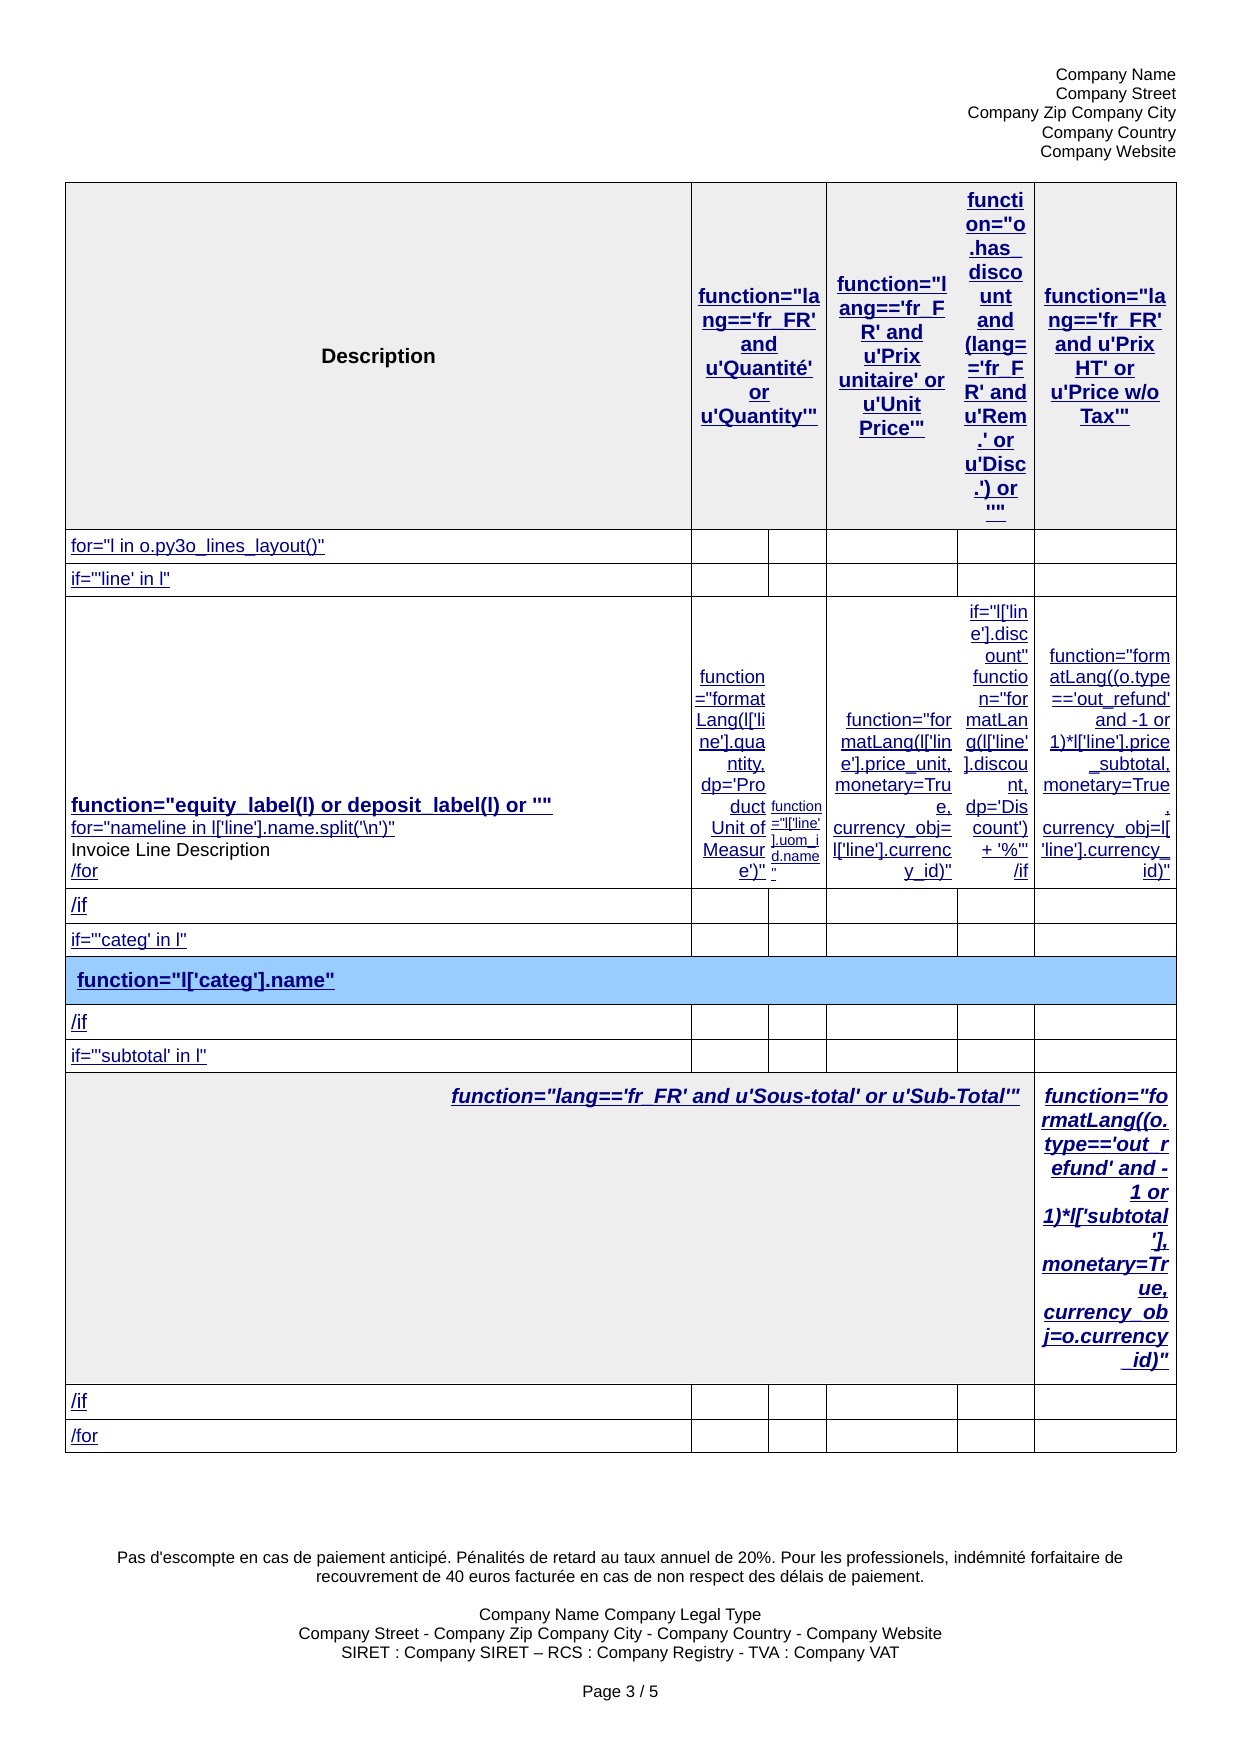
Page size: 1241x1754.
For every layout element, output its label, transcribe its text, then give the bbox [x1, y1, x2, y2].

table_cell [827, 1385, 957, 1419]
table_cell [1035, 1040, 1176, 1072]
table_cell /for [66, 1420, 691, 1452]
table_cell [827, 924, 957, 956]
table_cell /if [66, 889, 691, 923]
table_cell [1035, 530, 1176, 562]
table_cell function="l['line'].uom_id.name" [768, 597, 826, 887]
table_header function="o.has_discount and (lang=='fr_FR' and u'Rem.' or u'Disc.') or ''" [957, 183, 1034, 529]
table_cell [958, 1005, 1034, 1039]
table_cell function="formatLang(l['line'].quantity, dp='Product Unit of Measure')" [692, 597, 768, 887]
table_cell [958, 1385, 1034, 1419]
table_cell [827, 889, 957, 923]
table_cell [769, 1420, 826, 1452]
table_cell [827, 1005, 957, 1039]
table_cell [827, 564, 957, 596]
table_cell function="l['categ'].name" [66, 957, 1176, 1004]
table_header function="lang=='fr_FR' and u'Prix unitaire' or u'Unit Price'" [827, 183, 957, 529]
table_header function="lang=='fr_FR' and u'Prix HT' or u'Price w/o Tax'" [1035, 183, 1176, 529]
table_cell [958, 1040, 1034, 1072]
table_cell [769, 1040, 826, 1072]
table_cell [958, 889, 1034, 923]
table_cell [1035, 564, 1176, 596]
table_header Description [66, 183, 691, 529]
table_cell /if [66, 1385, 691, 1419]
table_cell /if [66, 1005, 691, 1039]
table_cell function="equity_label(l) or deposit_label(l) or ''" for="nameline in l['line'].name.split('\n')" Invoice Line Description /for [66, 597, 691, 887]
table_cell function="lang=='fr_FR' and u'Sous-total' or u'Sub-Total'" [66, 1073, 1034, 1383]
table_cell [827, 1420, 957, 1452]
table_header function="lang=='fr_FR' and u'Quantité' or u'Quantity'" [692, 183, 826, 529]
table_cell if="l['line'].discount" function="formatLang(l['line'].discount, dp='Discount') + '%'" /if [957, 597, 1034, 887]
table_cell [958, 530, 1034, 562]
table_cell [769, 564, 826, 596]
table_cell [769, 1005, 826, 1039]
table_cell if="'line' in l" [66, 564, 691, 596]
table_cell function="formatLang((o.type=='out_refund' and -1 or 1)*l['line'].price_subtotal, monetary=True, currency_obj=l['line'].currency_id)" [1035, 597, 1176, 887]
table_cell [692, 1040, 768, 1072]
table_cell [692, 1385, 768, 1419]
table_cell [769, 924, 826, 956]
table_cell [692, 1005, 768, 1039]
table_cell [1035, 1385, 1176, 1419]
table_cell [1035, 889, 1176, 923]
table_cell [827, 530, 957, 562]
table_cell if="'categ' in l" [66, 924, 691, 956]
table_cell [692, 564, 768, 596]
table_cell [958, 564, 1034, 596]
table_cell [769, 530, 826, 562]
table_cell function="formatLang(l['line'].price_unit, monetary=True, currency_obj=l['line'].currency_id)" [827, 597, 957, 887]
table_cell [958, 924, 1034, 956]
table_cell [1035, 1420, 1176, 1452]
table_cell [1035, 1005, 1176, 1039]
table_cell [769, 1385, 826, 1419]
table_cell [692, 530, 768, 562]
table_cell [1035, 924, 1176, 956]
table_cell [827, 1040, 957, 1072]
table_cell if="'subtotal' in l" [66, 1040, 691, 1072]
table_cell function="formatLang((o.type=='out_refund' and -1 or 1)*l['subtotal'], monetary=True, currency_obj=o.currency_id)" [1035, 1073, 1176, 1383]
table_cell for="l in o.py3o_lines_layout()" [66, 530, 691, 562]
table_cell [692, 1420, 768, 1452]
table_cell [958, 1420, 1034, 1452]
table_cell [769, 889, 826, 923]
table_cell [692, 924, 768, 956]
table_cell [692, 889, 768, 923]
